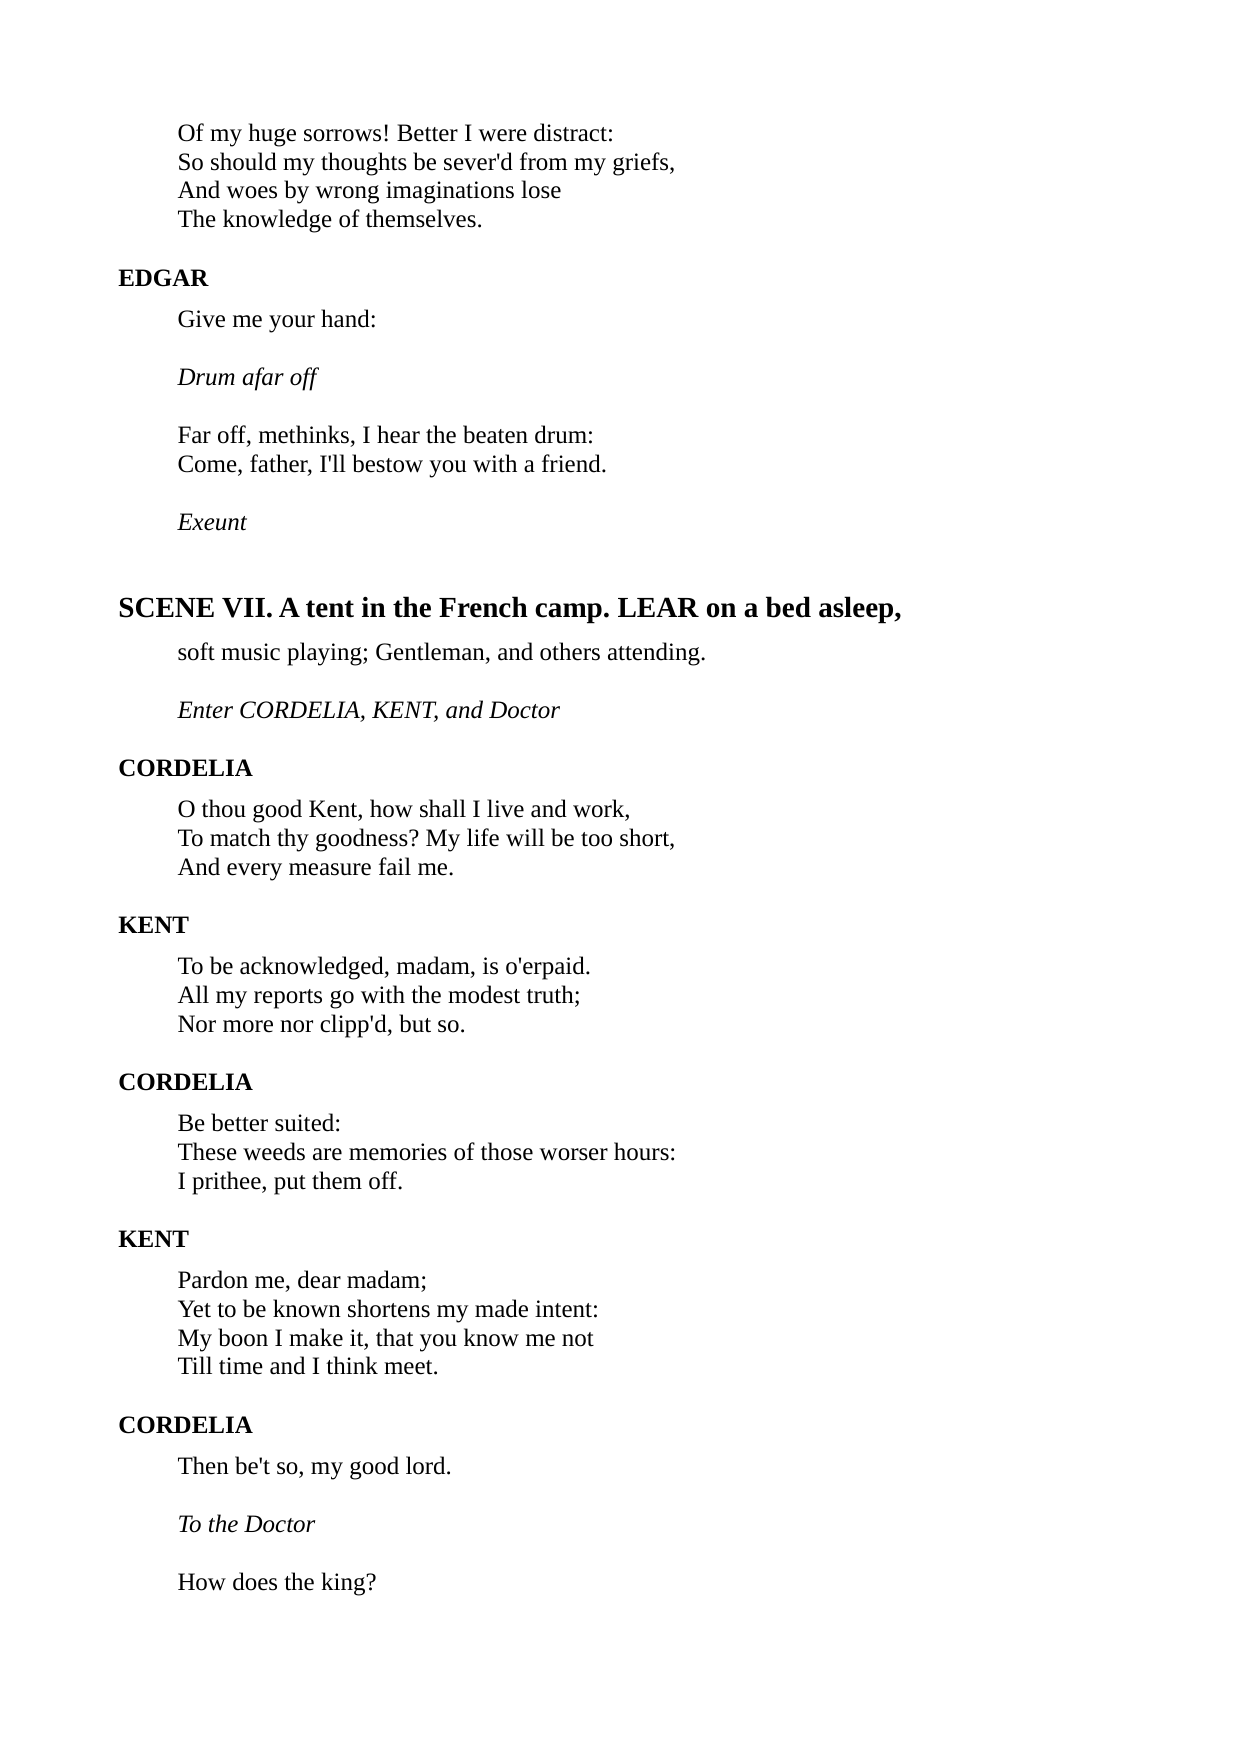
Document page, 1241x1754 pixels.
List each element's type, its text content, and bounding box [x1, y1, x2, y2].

text Then be't so, my good lord. [177, 1451, 1063, 1480]
text KENT [118, 1224, 1122, 1253]
text Be better suited: These weeds are memories of those worser hours: I prithee, put them off. [177, 1108, 1063, 1194]
text Pardon me, dear madam; Yet to be known shortens my made intent: My boon I make it, that you know me not Till time and I think meet. [177, 1265, 1063, 1380]
text O thou good Kent, how shall I live and work, To match thy goodness? My life will be too short, And every measure fail me. [177, 794, 1063, 881]
text Far off, methinks, I hear the beaten drum: Come, father, I'll bestow you with a friend. [177, 420, 1063, 478]
text CORDELIA [118, 1410, 1122, 1438]
text CORDELIA [118, 753, 1122, 782]
text To the Doctor [177, 1509, 1063, 1538]
text Enter CORDELIA, KENT, and Doctor [177, 695, 1063, 723]
text CORDELIA [118, 1067, 1122, 1096]
text Give me your hand: [177, 304, 1063, 333]
text KENT [118, 910, 1122, 939]
subtitle SCENE VII. A tent in the French camp. LEAR on a bed asleep, [118, 591, 1122, 624]
text Drum afar off [177, 362, 1063, 391]
text Exeunt [177, 507, 1063, 536]
text How does the king? [177, 1567, 1063, 1596]
text EDGAR [118, 263, 1122, 291]
text soft music playing; Gentleman, and others attending. [177, 637, 1063, 665]
text To be acknowledged, madam, is o'erpaid. All my reports go with the modest truth; Nor more nor clipp'd, but so. [177, 951, 1063, 1037]
text Of my huge sorrows! Better I were distract: So should my thoughts be sever'd from my griefs, And woes by wrong imaginations lose The knowledge of themselves. [177, 118, 1063, 233]
